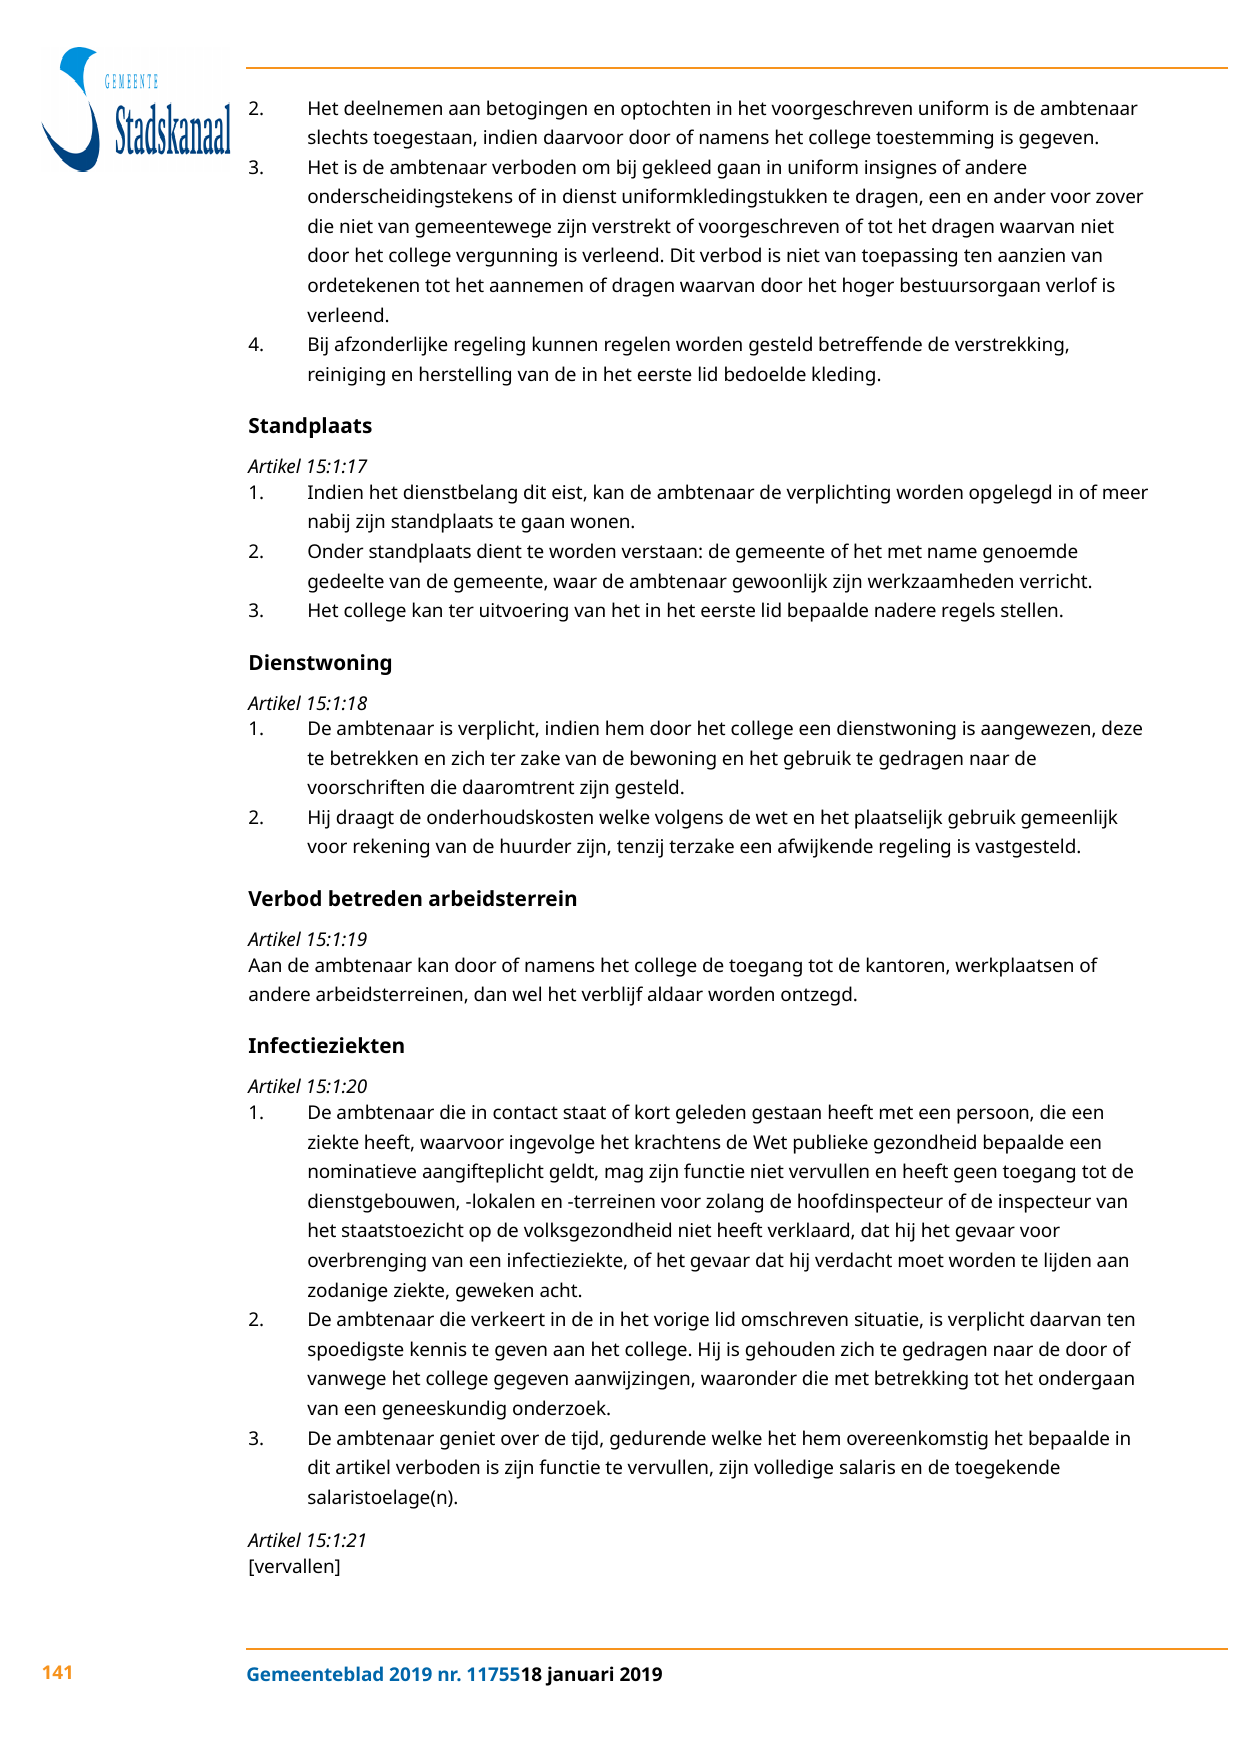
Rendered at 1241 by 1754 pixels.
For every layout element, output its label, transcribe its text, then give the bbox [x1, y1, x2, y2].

text Dienstwoning [248, 648, 1152, 676]
list Het deelnemen aan betogingen en optochten in het voorgeschreven uniform is de ambtenaar slechts toegestaan, indien daarvoor door of namens het college toestemming is gegeven. [248, 95, 1152, 150]
list De ambtenaar geniet over de tijd, gedurende welke het hem overeenkomstig het bepaalde in dit artikel verboden is zijn functie te vervullen, zijn volledige salaris en de toegekende salaristoelage(n). [248, 1425, 1152, 1510]
text [vervallen] [248, 1553, 1152, 1578]
list Bij afzonderlijke regeling kunnen regelen worden gesteld betreffende de verstrekking, reiniging en herstelling van de in het eerste lid bedoelde kleding. [248, 331, 1152, 387]
list Indien het dienstbelang dit eist, kan de ambtenaar de verplichting worden opgelegd in of meer nabij zijn standplaats te gaan wonen. [248, 479, 1152, 534]
list De ambtenaar is verplicht, indien hem door het college een dienstwoning is aangewezen, deze te betrekken en zich ter zake van de bewoning en het gebruik te gedragen naar de voorschriften die daaromtrent zijn gesteld. [248, 715, 1152, 800]
text Artikel 15:1:18 [248, 690, 1152, 715]
text Aan de ambtenaar kan door of namens het college de toegang tot de kantoren, werkplaatsen of andere arbeidsterreinen, dan wel het verblijf aldaar worden ontzegd. [248, 952, 1152, 1007]
list Het college kan ter uitvoering van het in het eerste lid bepaalde nadere regels stellen. [248, 597, 1152, 623]
text Artikel 15:1:17 [248, 453, 1152, 479]
text Infectieziekten [248, 1032, 1152, 1060]
text Artikel 15:1:21 [248, 1527, 1152, 1553]
list Hij draagt de onderhoudskosten welke volgens de wet en het plaatselijk gebruik gemeenlijk voor rekening van de huurder zijn, tenzij terzake een afwijkende regeling is vastgesteld. [248, 804, 1152, 859]
picture [41, 47, 231, 172]
list Het is de ambtenaar verboden om bij gekleed gaan in uniform insignes of andere onderscheidingstekens of in dienst uniformkledingstukken te dragen, een en ander voor zover die niet van gemeentewege zijn verstrekt of voorgeschreven of tot het dragen waarvan niet door het college vergunning is verleend. Dit verbod is niet van toepassing ten aanzien van ordetekenen tot het aannemen of dragen waarvan door het hoger bestuursorgaan verlof is verleend. [248, 154, 1152, 328]
text Artikel 15:1:20 [248, 1074, 1152, 1099]
list Onder standplaats dient te worden verstaan: de gemeente of het met name genoemde gedeelte van de gemeente, waar de ambtenaar gewoonlijk zijn werkzaamheden verricht. [248, 538, 1152, 593]
text Artikel 15:1:19 [248, 926, 1152, 952]
text Standplaats [248, 411, 1152, 440]
text Verbod betreden arbeidsterrein [248, 884, 1152, 912]
list De ambtenaar die verkeert in de in het vorige lid omschreven situatie, is verplicht daarvan ten spoedigste kennis te geven aan het college. Hij is gehouden zich te gedragen naar de door of vanwege het college gegeven aanwijzingen, waaronder die met betrekking tot het ondergaan van een geneeskundig onderzoek. [248, 1306, 1152, 1421]
list De ambtenaar die in contact staat of kort geleden gestaan heeft met een persoon, die een ziekte heeft, waarvoor ingevolge het krachtens de Wet publieke gezondheid bepaalde een nominatieve aangifteplicht geldt, mag zijn functie niet vervullen en heeft geen toegang tot de dienstgebouwen, -lokalen en -terreinen voor zolang de hoofdinspecteur of de inspecteur van het staatstoezicht op de volksgezondheid niet heeft verklaard, dat hij het gevaar voor overbrenging van een infectieziekte, of het gevaar dat hij verdacht moet worden te lijden aan zodanige ziekte, geweken acht. [248, 1099, 1152, 1303]
